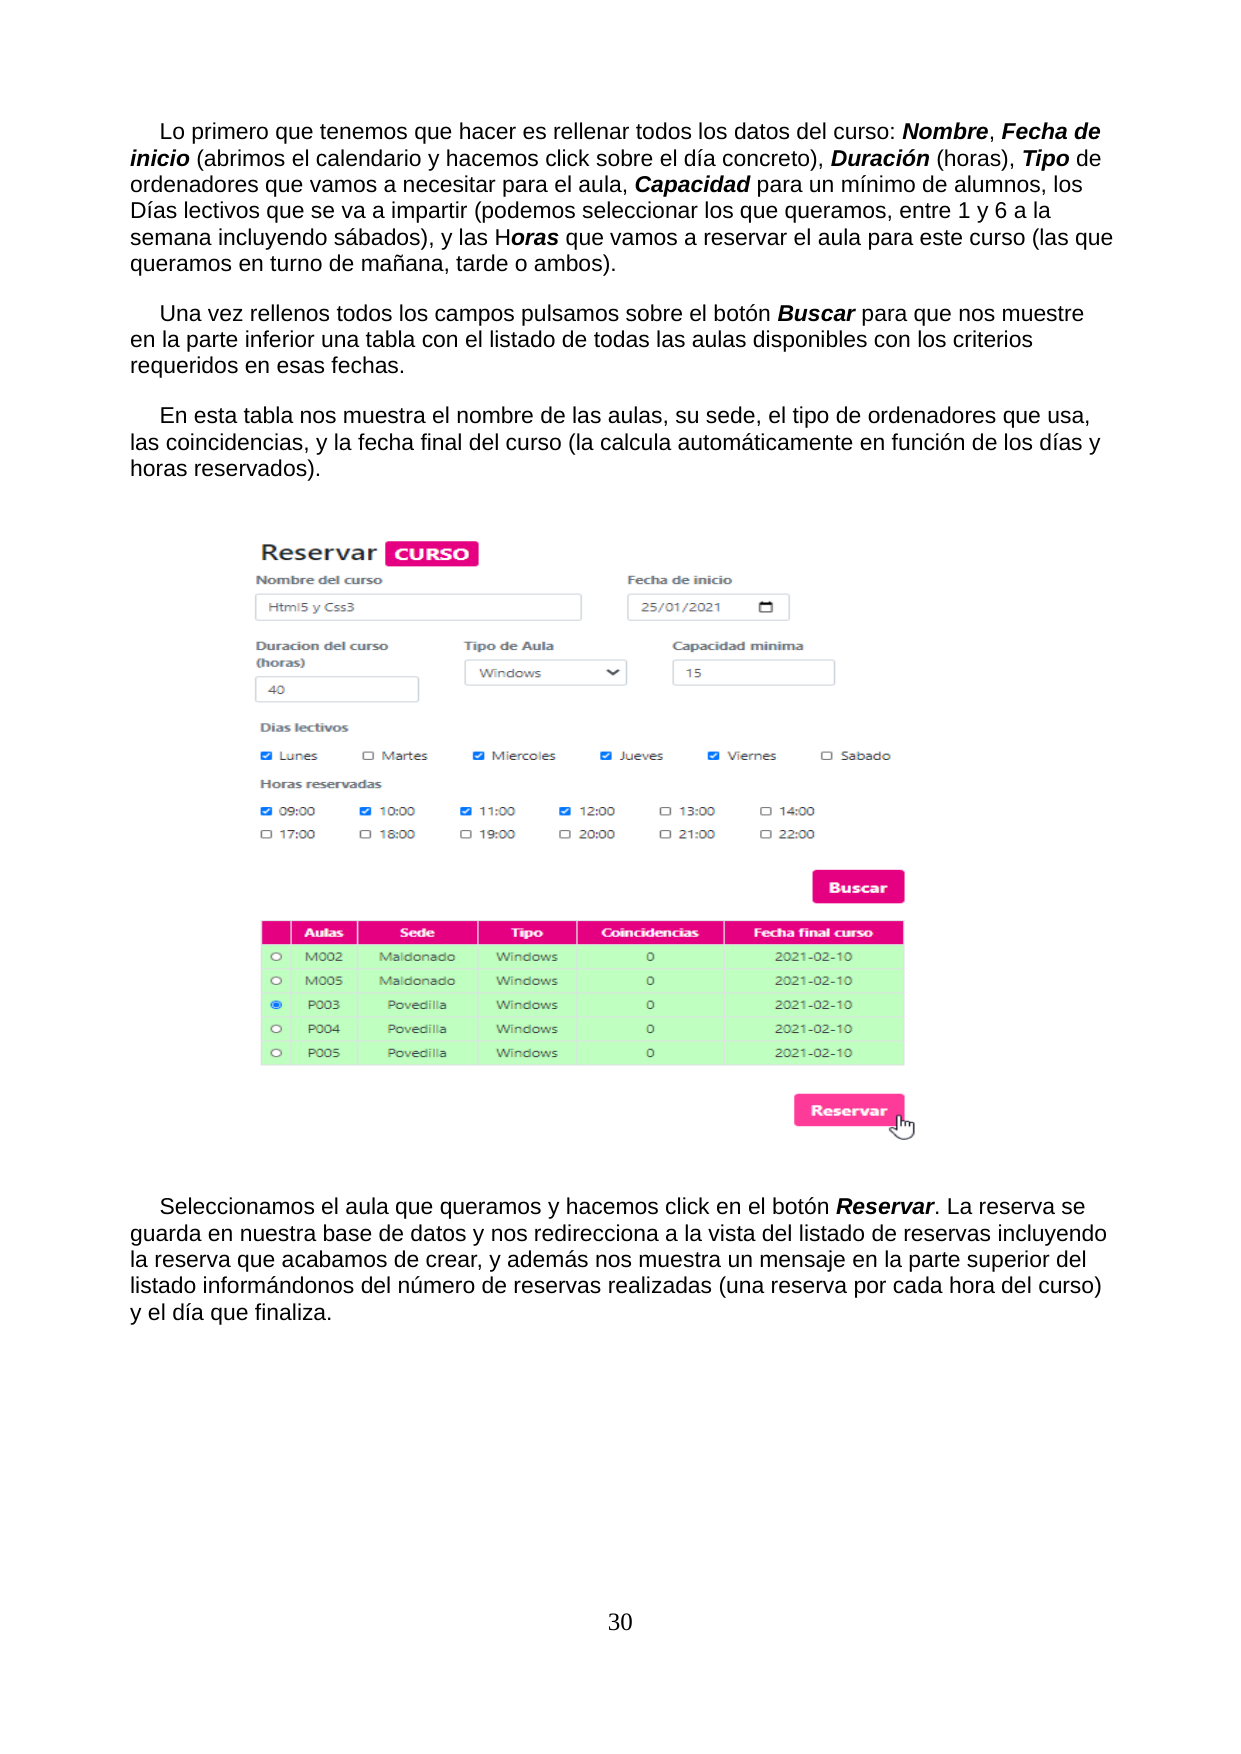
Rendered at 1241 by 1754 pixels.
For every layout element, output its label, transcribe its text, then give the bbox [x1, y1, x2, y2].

text En esta tabla nos muestra el nombre de las aulas, su sede, el tipo de ordenadores que usa, las coincidencias, y la fecha final del curso (la calcula automáticamente en función de los días y horas reservados). [130, 402, 1116, 481]
text Seleccionamos el aula que queramos y hacemos click en el botón Reservar. La reserva se guarda en nuestra base de datos y nos redirecciona a la vista del listado de reservas incluyendo la reserva que acabamos de crear, y además nos muestra un mensaje en la parte superior del listado informándonos del número de reservas realizadas (una reserva por cada hora del curso) y el día que finaliza. [130, 1193, 1116, 1325]
text Una vez rellenos todos los campos pulsamos sobre el botón Buscar para que nos muestre en la parte inferior una tabla con el listado de todas las aulas disponibles con los criterios requeridos en esas fechas. [130, 300, 1116, 379]
text Lo primero que tenemos que hacer es rellenar todos los datos del curso: Nombre, Fecha de inicio (abrimos el calendario y hacemos click sobre el día concreto), Duración (horas), Tipo de ordenadores que vamos a necesitar para el aula, Capacidad para un mínimo de alumnos, los Días lectivos que se va a impartir (podemos seleccionar los que queramos, entre 1 y 6 a la semana incluyendo sábados), y las Horas que vamos a reservar el aula para este curso (las que queramos en turno de mañana, tarde o ambos). [130, 118, 1116, 276]
picture [234, 536, 926, 1144]
